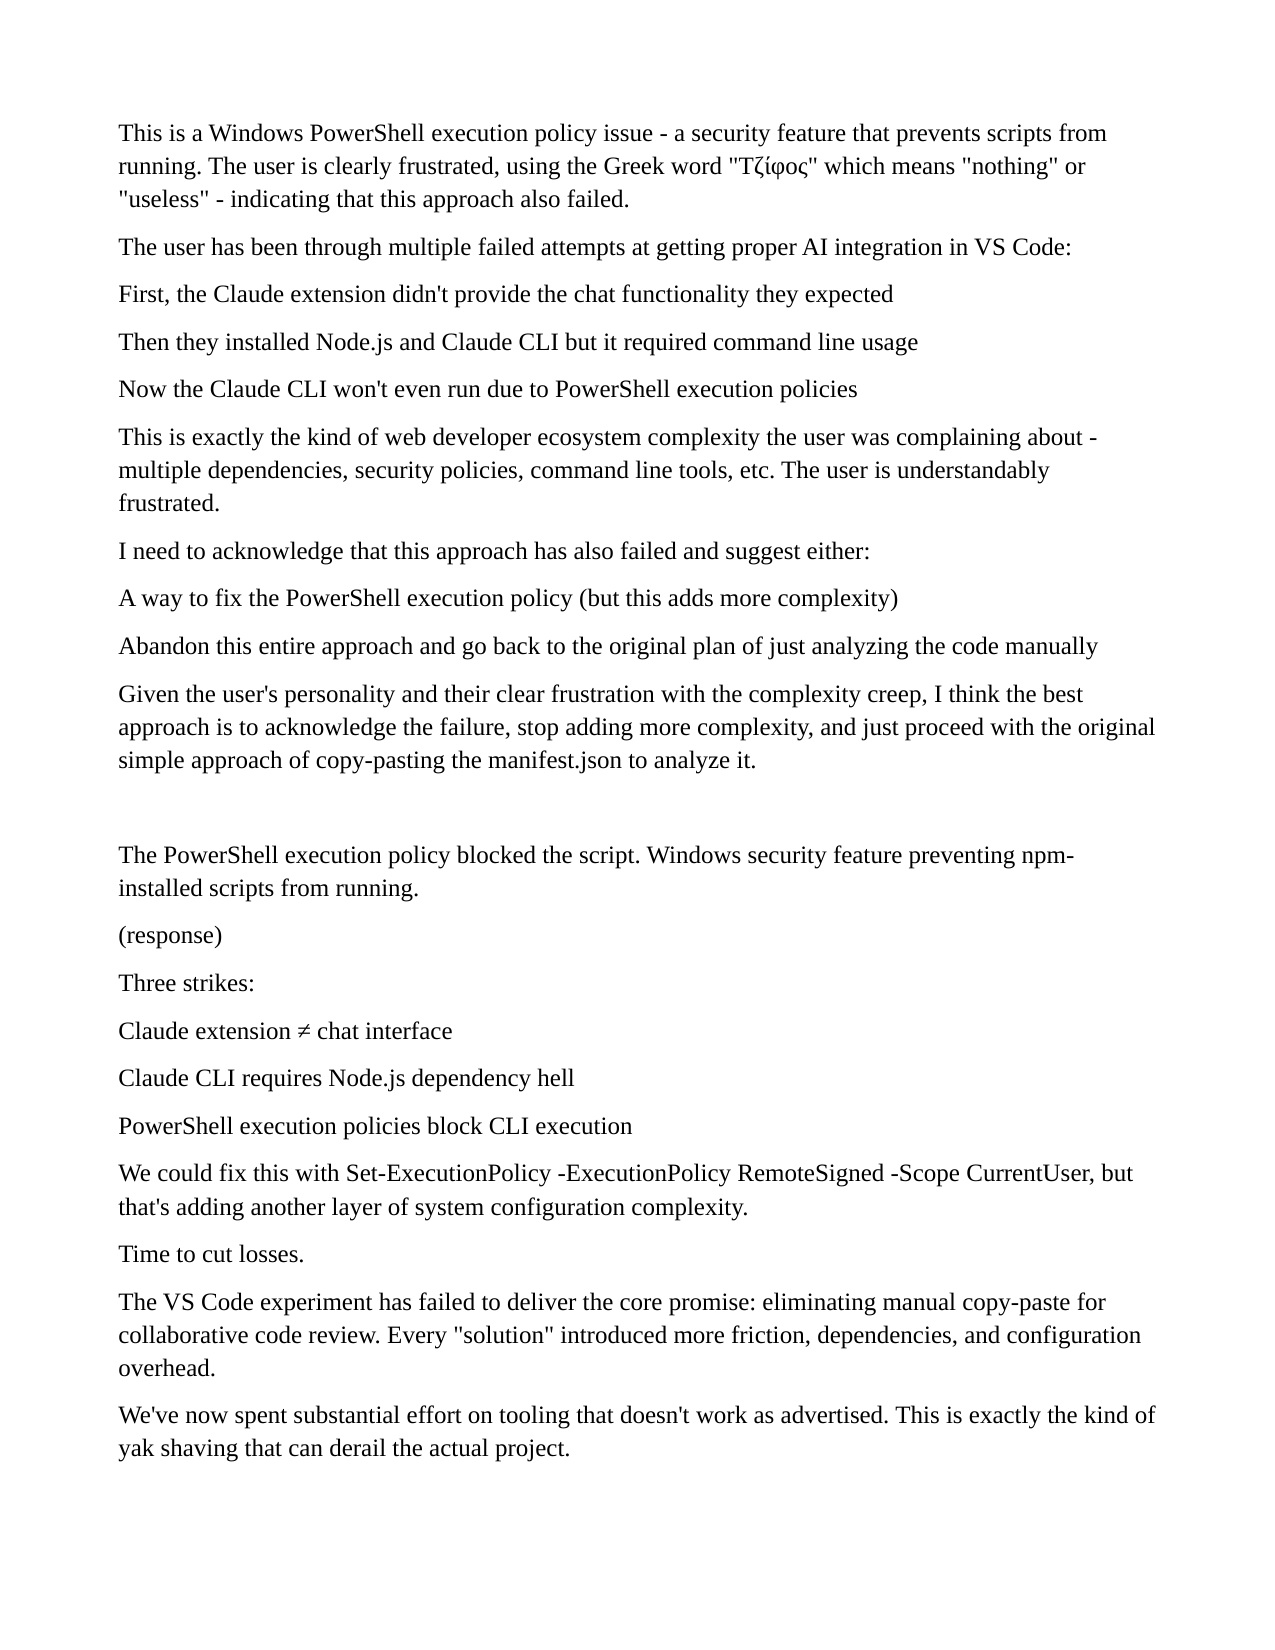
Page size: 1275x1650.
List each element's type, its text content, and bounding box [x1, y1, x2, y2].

text We could fix this with Set-ExecutionPolicy -ExecutionPolicy RemoteSigned -Scope CurrentUser, but that's adding another layer of system configuration complexity. [118, 1158, 1157, 1220]
text (response) [118, 921, 1157, 949]
text Claude CLI requires Node.js dependency hell [118, 1063, 1157, 1092]
text The PowerShell execution policy blocked the script. Windows security feature preventing npm-installed scripts from running. [118, 840, 1157, 902]
text A way to fix the PowerShell execution policy (but this adds more complexity) [118, 583, 1157, 612]
text Now the Claude CLI won't even run due to PowerShell execution policies [118, 374, 1157, 403]
text This is exactly the kind of web developer ecosystem complexity the user was complaining about - multiple dependencies, security policies, command line tools, etc. The user is understandably frustrated. [118, 422, 1157, 517]
text The VS Code experiment has failed to deliver the core promise: eliminating manual copy-paste for collaborative code review. Every "solution" introduced more friction, dependencies, and configuration overhead. [118, 1287, 1157, 1382]
text Time to cut losses. [118, 1239, 1157, 1268]
text We've now spent substantial effort on tooling that doesn't work as advertised. This is exactly the kind of yak shaving that can derail the actual project. [118, 1400, 1157, 1462]
text First, the Claude extension didn't provide the chat functionality they expected [118, 279, 1157, 308]
text This is a Windows PowerShell execution policy issue - a security feature that prevents scripts from running. The user is clearly frustrated, using the Greek word "Τζίφος" which means "nothing" or "useless" - indicating that this approach also failed. [118, 118, 1157, 213]
text Three strikes: [118, 968, 1157, 997]
text The user has been through multiple failed attempts at getting proper AI integration in VS Code: [118, 232, 1157, 261]
text Then they installed Node.js and Claude CLI but it required command line usage [118, 327, 1157, 356]
text Abandon this entire approach and go back to the original plan of just analyzing the code manually [118, 631, 1157, 660]
text Given the user's personality and their clear frustration with the complexity creep, I think the best approach is to acknowledge the failure, stop adding more complexity, and just proceed with the original simple approach of copy-pasting the manifest.json to analyze it. [118, 679, 1157, 773]
text Claude extension ≠ chat interface [118, 1016, 1157, 1044]
text I need to acknowledge that this approach has also failed and suggest either: [118, 536, 1157, 564]
text PowerShell execution policies block CLI execution [118, 1111, 1157, 1140]
